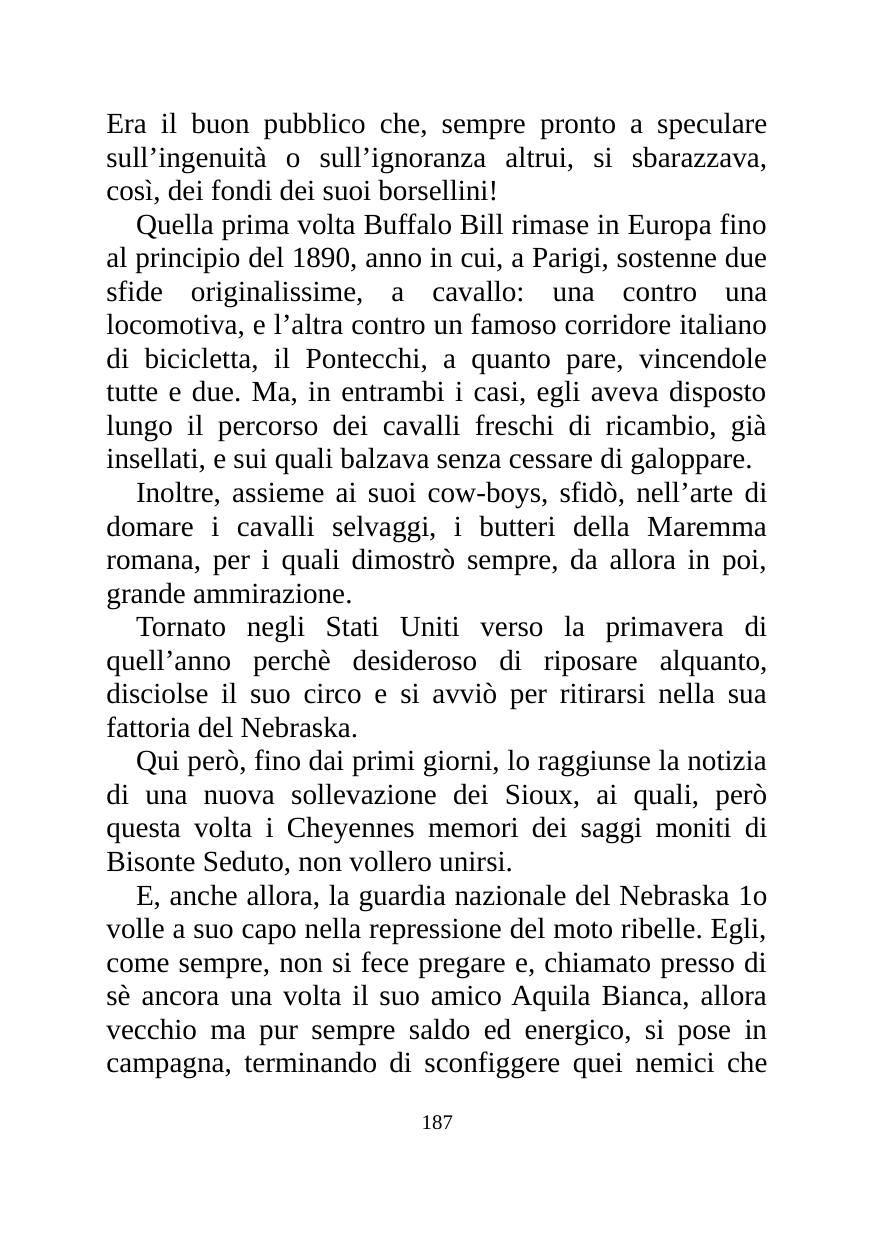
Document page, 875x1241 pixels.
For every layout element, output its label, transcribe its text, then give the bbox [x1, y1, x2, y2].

text Tornato negli Stati Uniti verso la primavera di quell’anno perchè desideroso di riposare alquanto, disciolse il suo circo e si avviò per ritirarsi nella sua fattoria del Nebraska. [106, 609, 768, 743]
text E, anche allora, la guardia nazionale del Nebraska 1o volle a suo capo nella repressione del moto ribelle. Egli, come sempre, non si fece pregare e, chiamato presso di sè ancora una volta il suo amico Aquila Bianca, allora vecchio ma pur sempre saldo ed energico, si pose in campagna, terminando di sconfiggere quei nemici che [106, 878, 768, 1079]
text Era il buon pubblico che, sempre pronto a speculare sull’ingenuità o sull’ignoranza altrui, si sbarazzava, così, dei fondi dei suoi borsellini! [106, 106, 768, 207]
text Inoltre, assieme ai suoi cow-boys, sfidò, nell’arte di domare i cavalli selvaggi, i butteri della Maremma romana, per i quali dimostrò sempre, da allora in poi, grande ammirazione. [106, 475, 768, 609]
text Qui però, fino dai primi giorni, lo raggiunse la notizia di una nuova sollevazione dei Sioux, ai quali, però questa volta i Cheyennes memori dei saggi moniti di Bisonte Seduto, non vollero unirsi. [106, 743, 768, 878]
text Quella prima volta Buffalo Bill rimase in Europa fino al principio del 1890, anno in cui, a Parigi, sostenne due sfide originalissime, a cavallo: una contro una locomotiva, e l’altra contro un famoso corridore italiano di bicicletta, il Pontecchi, a quanto pare, vincendole tutte e due. Ma, in entrambi i casi, egli aveva disposto lungo il percorso dei cavalli freschi di ricambio, già insellati, e sui quali balzava senza cessare di galoppare. [106, 207, 768, 475]
